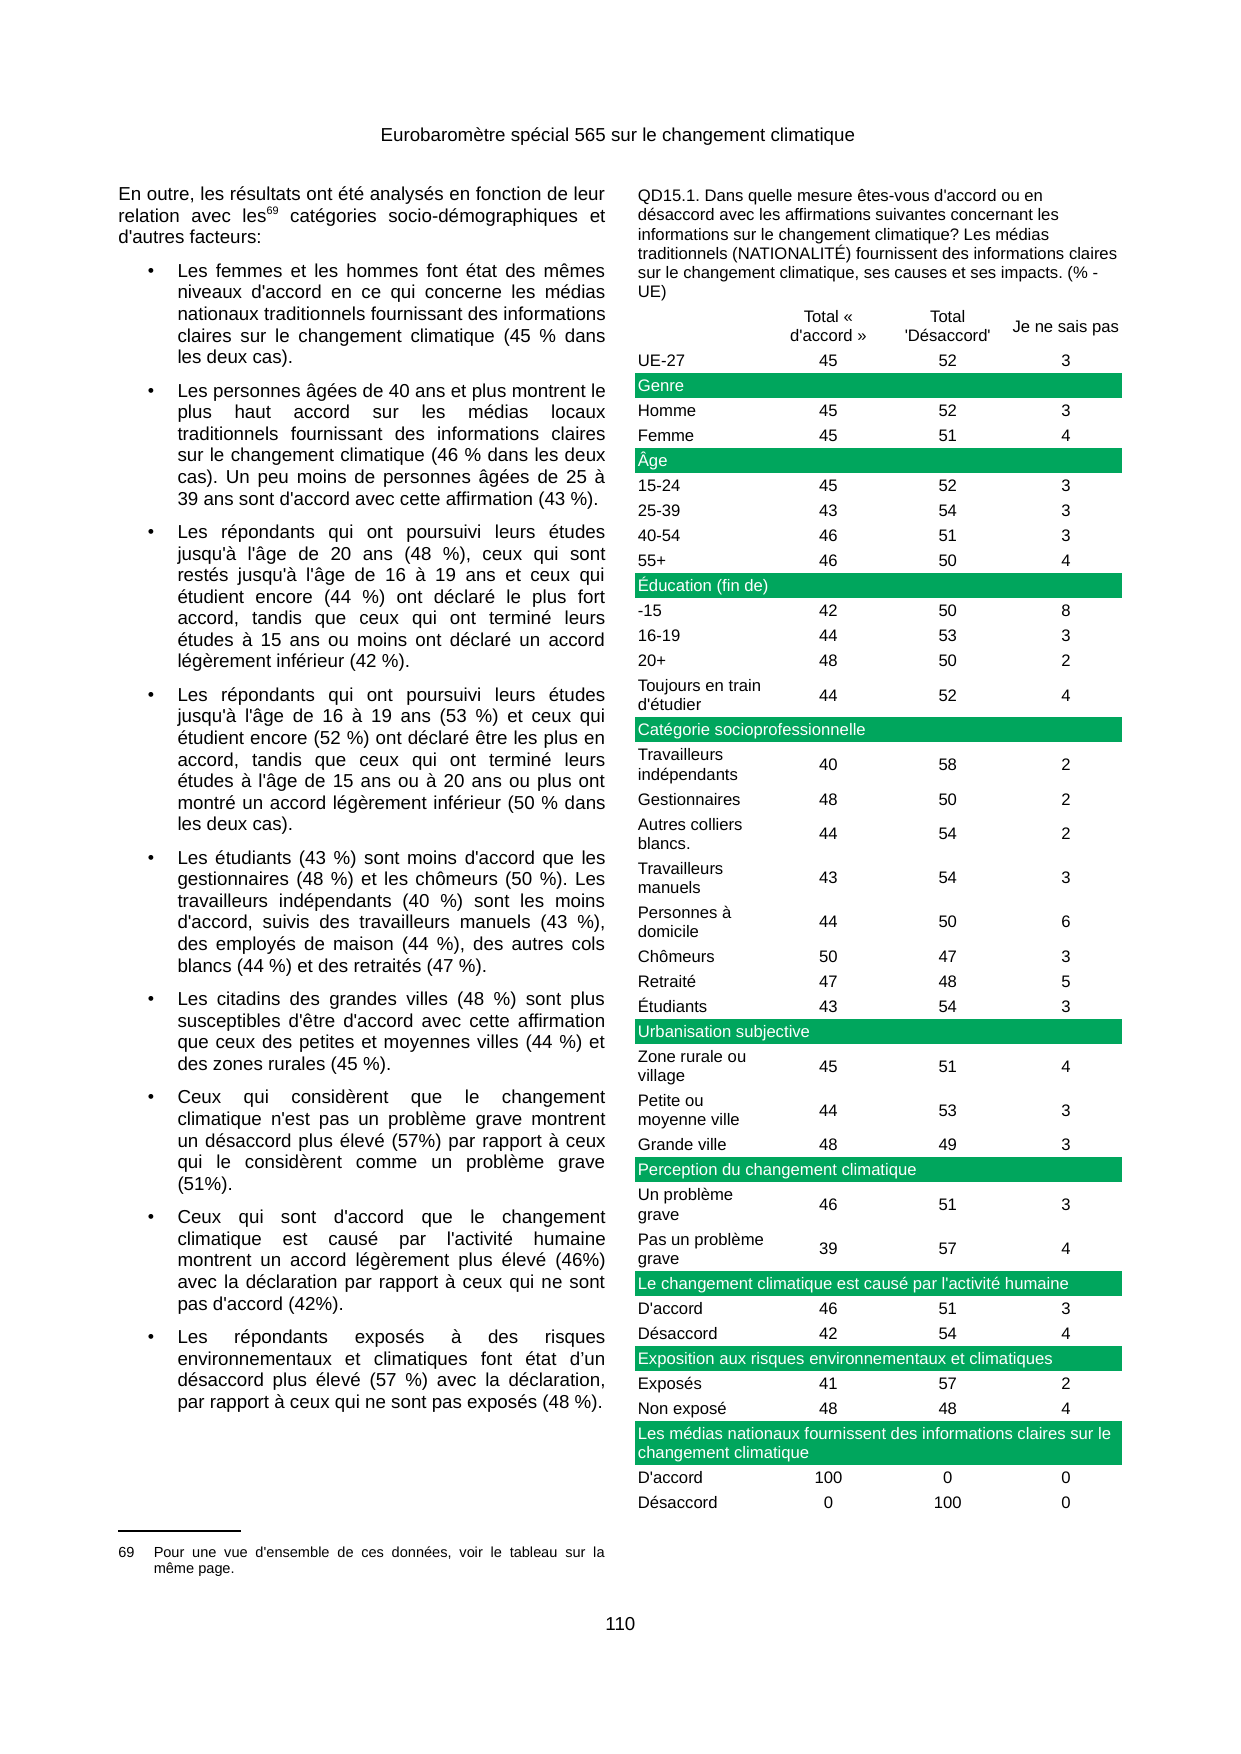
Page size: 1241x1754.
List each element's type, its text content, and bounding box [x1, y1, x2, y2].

table_cell Je ne sais pas [1009, 304, 1122, 348]
table_cell 5 [1009, 969, 1122, 994]
table_cell Désaccord [635, 1321, 770, 1346]
table_cell Genre [635, 373, 1122, 398]
table_cell 2 [1009, 811, 1122, 856]
table_cell 4 [1009, 548, 1122, 573]
table_cell 42 [770, 598, 886, 623]
table_cell 0 [1009, 1490, 1122, 1515]
table_cell 49 [886, 1132, 1009, 1157]
table_cell D'accord [635, 1296, 770, 1321]
table_cell Désaccord [635, 1490, 770, 1515]
table_cell Travailleurs indépendants [635, 742, 770, 786]
table_cell Grande ville [635, 1132, 770, 1157]
table_cell 45 [770, 473, 886, 498]
table_cell 3 [1009, 473, 1122, 498]
table_cell 54 [886, 994, 1009, 1019]
table_cell 52 [886, 348, 1009, 373]
table_cell 46 [770, 1182, 886, 1226]
table_cell 4 [1009, 1321, 1122, 1346]
table_cell 25-39 [635, 498, 770, 523]
table_cell 54 [886, 498, 1009, 523]
table_cell Retraité [635, 969, 770, 994]
table_cell Le changement climatique est causé par l'activité humaine [635, 1271, 1122, 1296]
table_cell Âge [635, 448, 1122, 473]
table_cell 43 [770, 498, 886, 523]
text En outre, les résultats ont été analysés en fonction de leur relation avec les catégories socio-démographiques et d'autres facteurs: [118, 183, 605, 248]
table_cell 57 [886, 1371, 1009, 1396]
list Ceux qui considèrent que le changement climatique n'est pas un problème grave montrent un désaccord plus élevé (57%) par rapport à ceux qui le considèrent comme un problème grave (51%). [148, 1086, 605, 1194]
table_cell Les médias nationaux fournissent des informations claires sur le changement climatique [635, 1421, 1122, 1465]
table_cell Éducation (fin de) [635, 573, 1122, 598]
table_cell 43 [770, 856, 886, 900]
table_cell 4 [1009, 423, 1122, 448]
table_cell Total « d'accord » [770, 304, 886, 348]
table_cell 45 [770, 1044, 886, 1088]
table_cell 2 [1009, 742, 1122, 786]
table_cell 39 [770, 1226, 886, 1271]
table_cell 52 [886, 473, 1009, 498]
table_cell 55+ [635, 548, 770, 573]
table_cell Un problème grave [635, 1182, 770, 1226]
table_cell 44 [770, 811, 886, 856]
table_cell 52 [886, 673, 1009, 717]
table_cell 3 [1009, 1182, 1122, 1226]
table_cell -15 [635, 598, 770, 623]
table_cell 46 [770, 523, 886, 548]
table_cell 42 [770, 1321, 886, 1346]
table_cell 16-19 [635, 623, 770, 648]
list Ceux qui sont d'accord que le changement climatique est causé par l'activité humaine montrent un accord légèrement plus élevé (46%) avec la déclaration par rapport à ceux qui ne sont pas d'accord (42%). [148, 1206, 605, 1314]
table_cell 48 [886, 1396, 1009, 1421]
table_cell 3 [1009, 1088, 1122, 1132]
table_cell 58 [886, 742, 1009, 786]
list Les répondants qui ont poursuivi leurs études jusqu'à l'âge de 16 à 19 ans (53 %) et ceux qui étudient encore (52 %) ont déclaré être les plus en accord, tandis que ceux qui ont terminé leurs études à l'âge de 15 ans ou à 20 ans ou plus ont montré un accord légèrement inférieur (50 % dans les deux cas). [148, 684, 605, 835]
table_cell Toujours en train d'étudier [635, 673, 770, 717]
table_cell 4 [1009, 673, 1122, 717]
table_cell Chômeurs [635, 944, 770, 969]
list Les répondants qui ont poursuivi leurs études jusqu'à l'âge de 20 ans (48 %), ceux qui sont restés jusqu'à l'âge de 16 à 19 ans et ceux qui étudient encore (44 %) ont déclaré le plus fort accord, tandis que ceux qui ont terminé leurs études à 15 ans ou moins ont déclaré un accord légèrement inférieur (42 %). [148, 521, 605, 672]
table_cell 51 [886, 423, 1009, 448]
table_cell Pas un problème grave [635, 1226, 770, 1271]
table_cell 51 [886, 523, 1009, 548]
table_cell 3 [1009, 1132, 1122, 1157]
list Les citadins des grandes villes (48 %) sont plus susceptibles d'être d'accord avec cette affirmation que ceux des petites et moyennes villes (44 %) et des zones rurales (45 %). [148, 988, 605, 1074]
table_cell 0 [770, 1490, 886, 1515]
table_cell 0 [886, 1465, 1009, 1490]
table_cell Perception du changement climatique [635, 1157, 1122, 1182]
table_cell 54 [886, 811, 1009, 856]
table_cell Autres colliers blancs. [635, 811, 770, 856]
table_cell 44 [770, 900, 886, 944]
table_cell Étudiants [635, 994, 770, 1019]
table_cell D'accord [635, 1465, 770, 1490]
table_cell 51 [886, 1182, 1009, 1226]
table_cell 46 [770, 548, 886, 573]
table_cell 40-54 [635, 523, 770, 548]
table_cell 45 [770, 423, 886, 448]
table_cell Petite ou moyenne ville [635, 1088, 770, 1132]
table_cell 51 [886, 1296, 1009, 1321]
table_cell 2 [1009, 1371, 1122, 1396]
table_cell 44 [770, 673, 886, 717]
table_cell 50 [886, 548, 1009, 573]
table_cell Zone rurale ou village [635, 1044, 770, 1088]
table_cell 48 [770, 648, 886, 673]
table_cell 51 [886, 1044, 1009, 1088]
table_cell 3 [1009, 944, 1122, 969]
text Pour une vue d'ensemble de ces données, voir le tableau sur la même page. [118, 1543, 605, 1577]
table_cell 2 [1009, 648, 1122, 673]
table_cell 4 [1009, 1044, 1122, 1088]
table_cell 8 [1009, 598, 1122, 623]
table_cell 54 [886, 856, 1009, 900]
table_cell 52 [886, 398, 1009, 423]
table_cell Femme [635, 423, 770, 448]
table_cell 50 [770, 944, 886, 969]
table_cell 50 [886, 786, 1009, 811]
table_cell 44 [770, 623, 886, 648]
table_cell 48 [886, 969, 1009, 994]
table_cell 43 [770, 994, 886, 1019]
table_cell 3 [1009, 348, 1122, 373]
table_cell 15-24 [635, 473, 770, 498]
table_cell 3 [1009, 1296, 1122, 1321]
table_cell 3 [1009, 994, 1122, 1019]
table_cell Total 'Désaccord' [886, 304, 1009, 348]
list Les répondants exposés à des risques environnementaux et climatiques font état d’un désaccord plus élevé (57 %) avec la déclaration, par rapport à ceux qui ne sont pas exposés (48 %). [148, 1326, 605, 1412]
table_cell 48 [770, 786, 886, 811]
table_cell 54 [886, 1321, 1009, 1346]
table_cell 53 [886, 623, 1009, 648]
table_cell 47 [886, 944, 1009, 969]
table_cell 47 [770, 969, 886, 994]
list Les étudiants (43 %) sont moins d'accord que les gestionnaires (48 %) et les chômeurs (50 %). Les travailleurs indépendants (40 %) sont les moins d'accord, suivis des travailleurs manuels (43 %), des employés de maison (44 %), des autres cols blancs (44 %) et des retraités (47 %). [148, 847, 605, 976]
table_cell 44 [770, 1088, 886, 1132]
table_cell 3 [1009, 523, 1122, 548]
table_cell 50 [886, 648, 1009, 673]
table_cell 100 [770, 1465, 886, 1490]
table_cell 3 [1009, 856, 1122, 900]
table_cell 3 [1009, 398, 1122, 423]
table_cell [635, 304, 770, 348]
table_cell 50 [886, 900, 1009, 944]
table_cell 4 [1009, 1226, 1122, 1271]
list Les personnes âgées de 40 ans et plus montrent le plus haut accord sur les médias locaux traditionnels fournissant des informations claires sur le changement climatique (46 % dans les deux cas). Un peu moins de personnes âgées de 25 à 39 ans sont d'accord avec cette affirmation (43 %). [148, 379, 605, 509]
table_cell 53 [886, 1088, 1009, 1132]
table_cell Travailleurs manuels [635, 856, 770, 900]
table_cell 45 [770, 398, 886, 423]
table_cell 48 [770, 1396, 886, 1421]
table_cell Urbanisation subjective [635, 1019, 1122, 1044]
table_cell 20+ [635, 648, 770, 673]
table_cell 6 [1009, 900, 1122, 944]
table_cell 48 [770, 1132, 886, 1157]
table_cell 100 [886, 1490, 1009, 1515]
table_cell Exposition aux risques environnementaux et climatiques [635, 1346, 1122, 1371]
table_cell 4 [1009, 1396, 1122, 1421]
table_cell 3 [1009, 498, 1122, 523]
table_cell 45 [770, 348, 886, 373]
table_cell 41 [770, 1371, 886, 1396]
table_cell Exposés [635, 1371, 770, 1396]
table_cell 0 [1009, 1465, 1122, 1490]
table_cell 50 [886, 598, 1009, 623]
table_cell Gestionnaires [635, 786, 770, 811]
table_header QD15.1. Dans quelle mesure êtes-vous d'accord ou en désaccord avec les affirmations suivantes concernant les informations sur le changement climatique? Les médias traditionnels (NATIONALITÉ) fournissent des informations claires sur le changement climatique, ses causes et ses impacts. (% - UE) [635, 183, 1122, 304]
list Les femmes et les hommes font état des mêmes niveaux d'accord en ce qui concerne les médias nationaux traditionnels fournissant des informations claires sur le changement climatique (45 % dans les deux cas). [148, 259, 605, 367]
table_cell 2 [1009, 786, 1122, 811]
table_cell 3 [1009, 623, 1122, 648]
table_cell Non exposé [635, 1396, 770, 1421]
table_cell Homme [635, 398, 770, 423]
table_cell Personnes à domicile [635, 900, 770, 944]
table_cell 40 [770, 742, 886, 786]
table_cell UE-27 [635, 348, 770, 373]
table_cell Catégorie socioprofessionnelle [635, 717, 1122, 742]
table_cell 46 [770, 1296, 886, 1321]
table_cell 57 [886, 1226, 1009, 1271]
